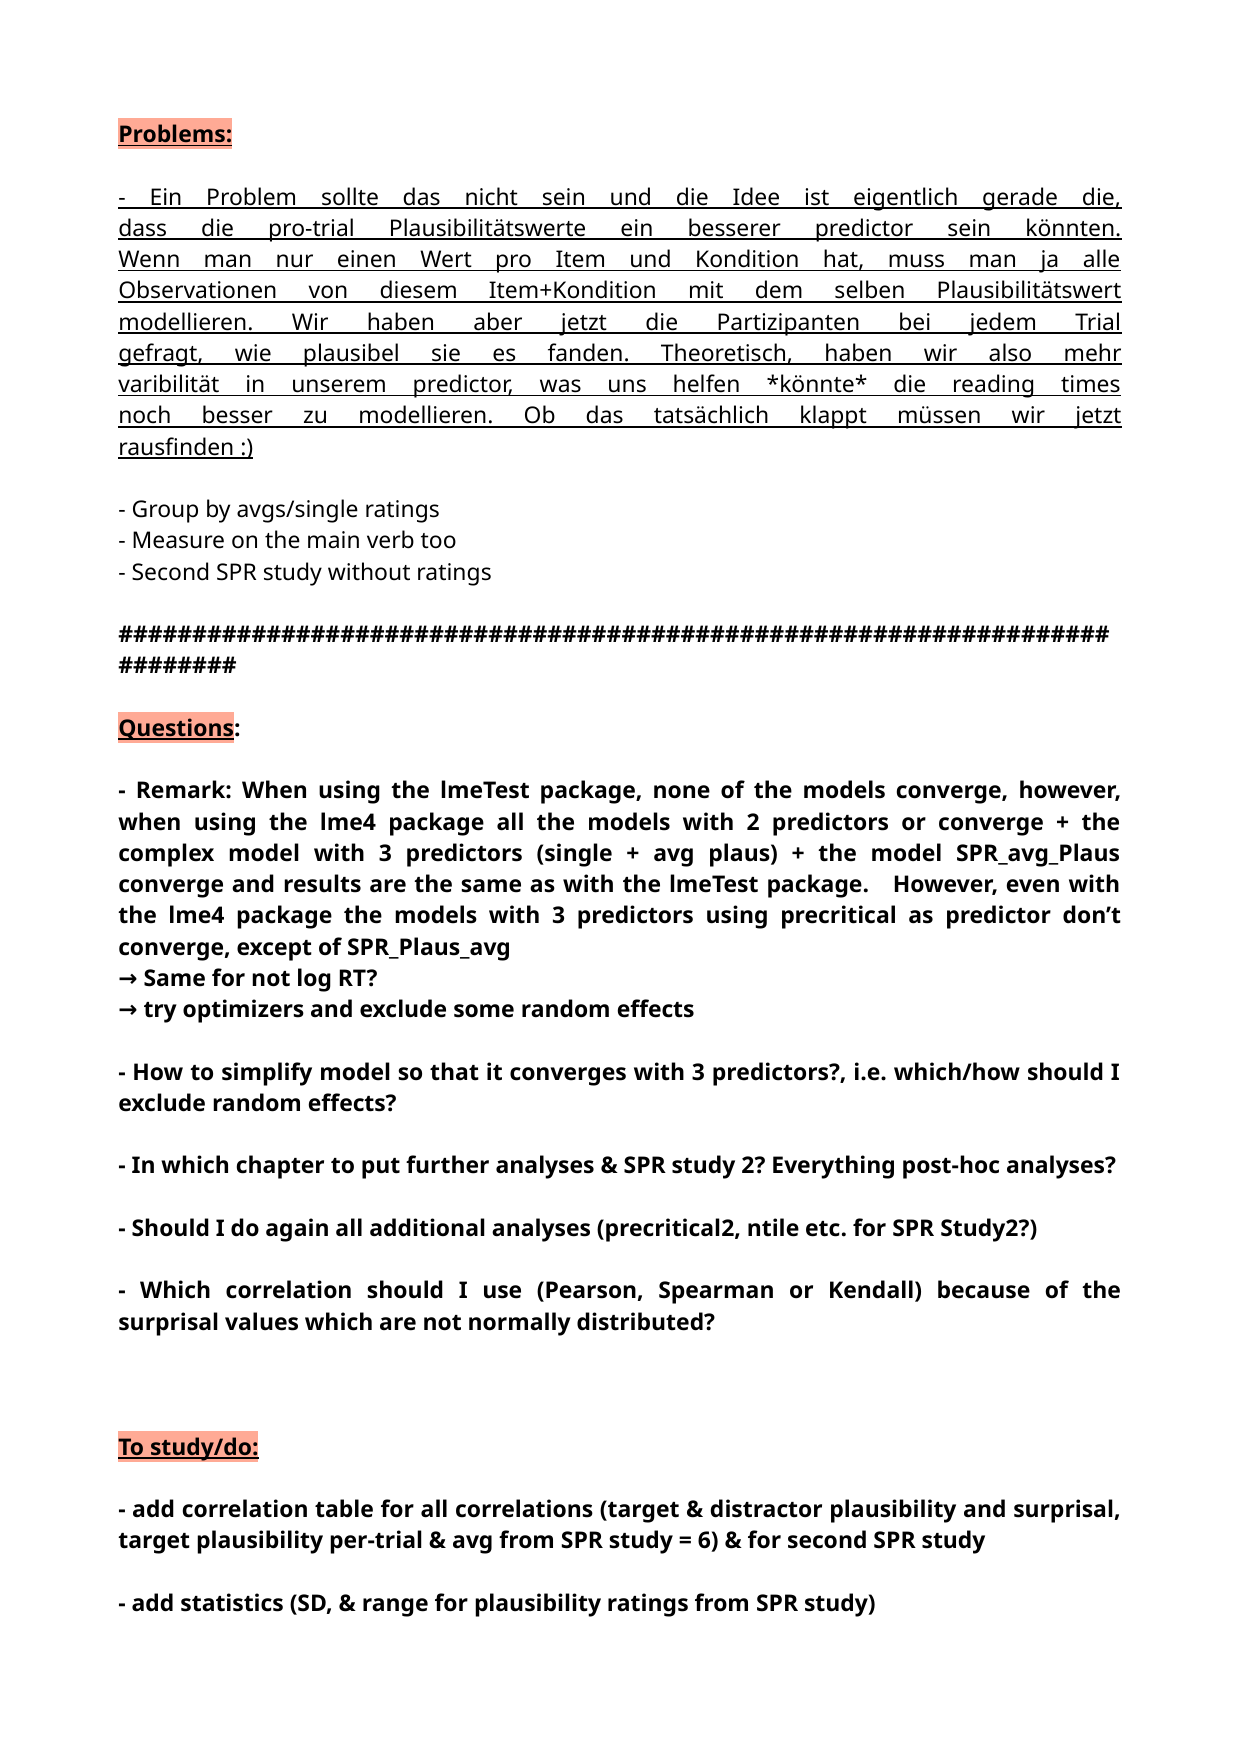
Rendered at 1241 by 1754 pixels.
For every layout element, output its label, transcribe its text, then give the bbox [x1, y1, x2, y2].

text dass die pro-trial Plausibilitätswerte ein besserer predictor sein könnten. [118, 209, 1122, 238]
text - add statistics (SD, & range for plausibility ratings from SPR study) [118, 1587, 1122, 1618]
text - Should I do again all additional analyses (precritical2, ntile etc. for SPR Study2?) [118, 1212, 1122, 1243]
text → try optimizers and exclude some random effects [118, 993, 1122, 1024]
text rausfinden :) [118, 428, 1122, 462]
text - In which chapter to put further analyses & SPR study 2? Everything post-hoc analyses? [118, 1149, 1122, 1181]
text - Second SPR study without ratings [118, 556, 1122, 587]
text Problems: [118, 118, 1122, 149]
text Wenn man nur einen Wert pro Item und Kondition hat, muss man ja alle Observationen von diesem Item+Kondition mit dem selben Plausibilitätswert [118, 240, 1122, 301]
text - Ein Problem sollte das nicht sein und die Idee ist eigentlich gerade die, [118, 181, 1122, 207]
text - Which correlation should I use (Pearson, Spearman or Kendall) because of the surprisal values which are not normally distributed? [118, 1274, 1122, 1337]
text gefragt, wie plausibel sie es fanden. Theoretisch, haben wir also mehr [118, 334, 1122, 363]
text varibilität in unserem predictor, was uns helfen *könnte* die reading times noch besser zu modellieren. Ob das tatsächlich klappt müssen wir jetzt [118, 365, 1122, 426]
text modellieren. Wir haben aber jetzt die Partizipanten bei jedem Trial [118, 303, 1122, 332]
text → Same for not log RT? [118, 962, 1122, 993]
text - Remark: When using the lmeTest package, none of the models converge, however, when using the lme4 package all the models with 2 predictors or converge + the complex model with 3 predictors (single + avg plaus) + the model SPR_avg_Plaus converge and results are the same as with the lmeTest package. However, even with the lme4 package the models with 3 predictors using precritical as predictor don’t converge, except of SPR_Plaus_avg [118, 774, 1122, 962]
text To study/do: [118, 1431, 1122, 1462]
text ########################################################################### [118, 618, 1122, 681]
text - How to simplify model so that it converges with 3 predictors?, i.e. which/how should I exclude random effects? [118, 1056, 1122, 1118]
text - Group by avgs/single ratings [118, 493, 1122, 524]
text - add correlation table for all correlations (target & distractor plausibility and surprisal, target plausibility per-trial & avg from SPR study = 6) & for second SPR study [118, 1493, 1122, 1556]
text - Measure on the main verb too [118, 524, 1122, 556]
text Questions: [118, 712, 1122, 743]
